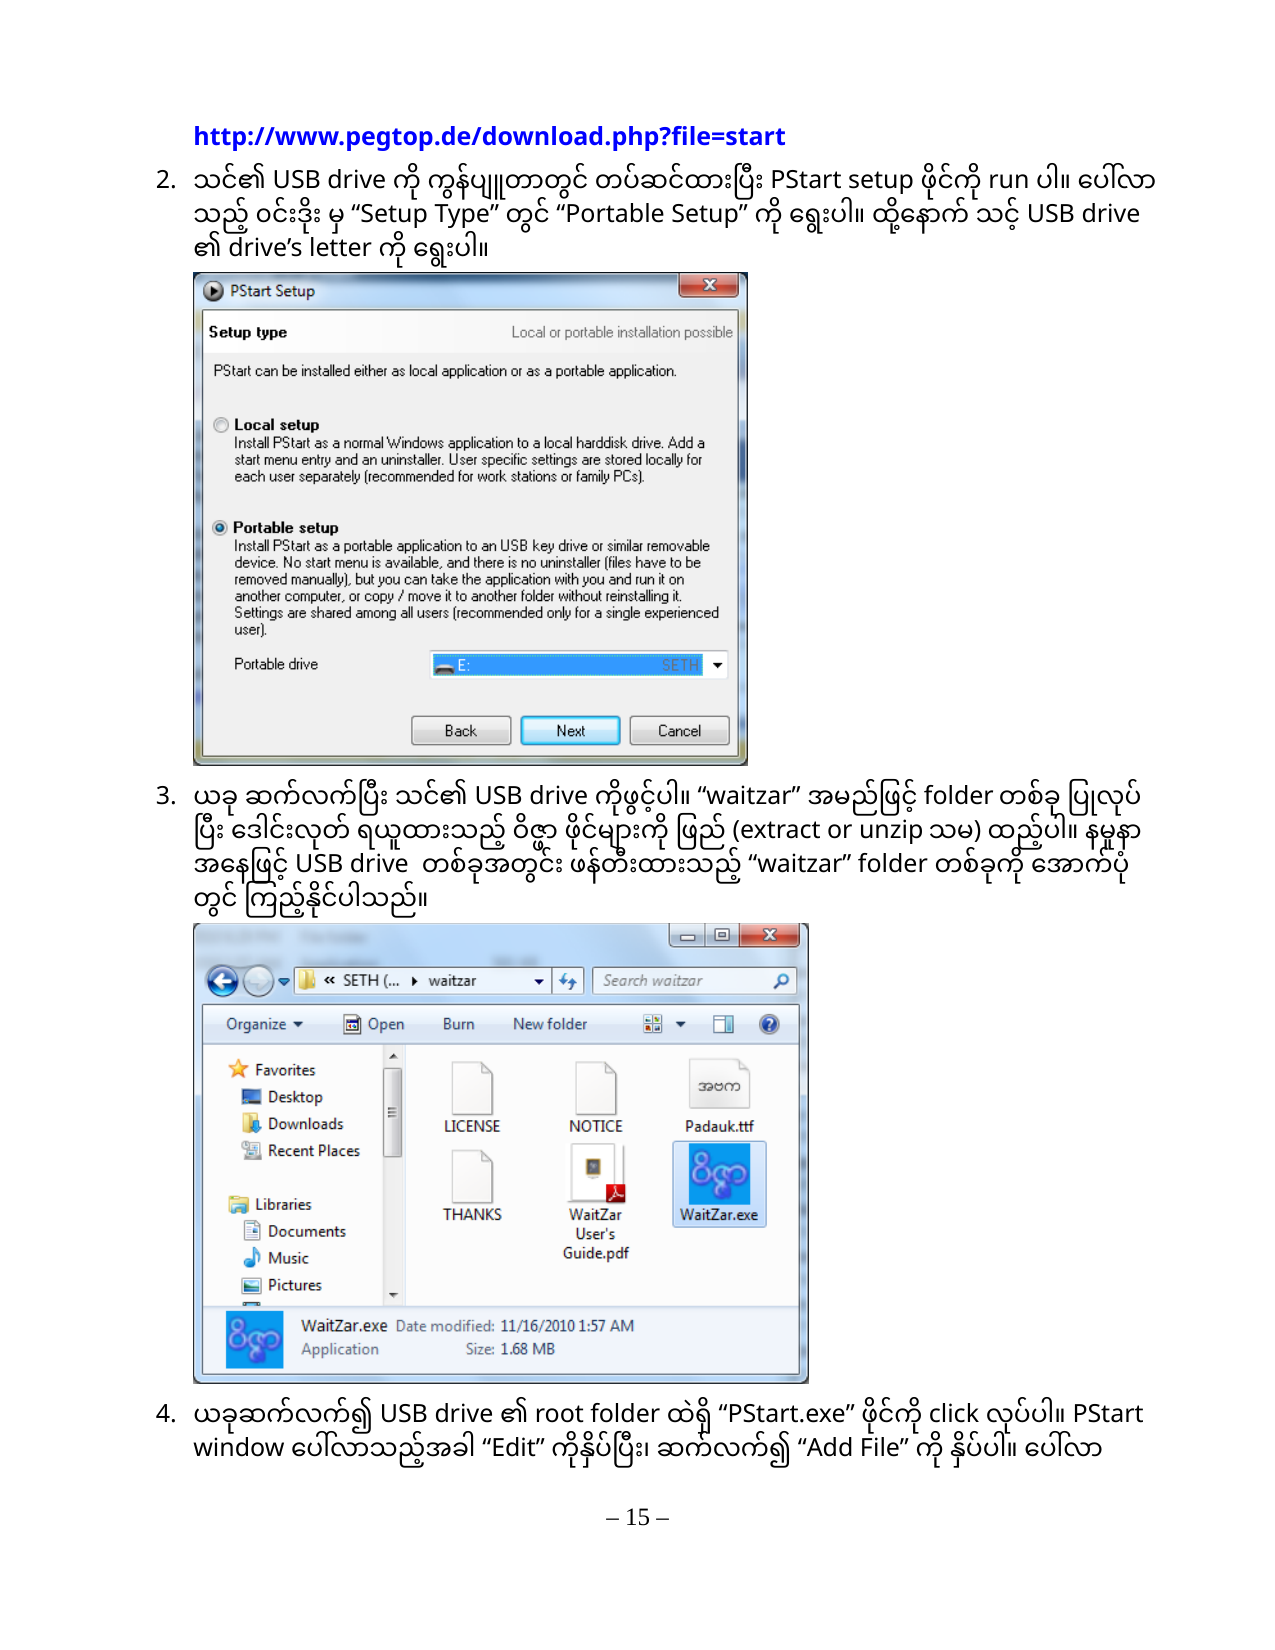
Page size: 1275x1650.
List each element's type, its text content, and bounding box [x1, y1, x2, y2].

list http://www.pegtop.de/download.php?file=start [156, 118, 1157, 152]
picture [193, 923, 809, 1384]
list ယခု ဆက်လက်ပြီး သင်၏ USB drive ကိုဖွင့်ပါ။ “waitzar” အမည်ဖြင့် folderတစ်ခု ပြုလုပ်ပြီး ဒေါင်းလုတ် ရယူထားသည့် ဝိဇ္ဖာ ဖိုင်များကို ဖြည် (extract or unzipသမ) ထည့်ပါ။ နမူနာ အနေဖြင့် USB drive တစ်ခုအတွင်း ဖန်တီးထားသည့် “waitzar” folder တစ်ခုကို အောက်ပုံတွင် ကြည့်နိုင်ပါသည်။ [156, 766, 1157, 914]
list ယခုဆက်လက်၍ USB drive ၏ root folder ထဲရှိ “PStart.exe” ဖိုင်ကို click လုပ်ပါ။ PStart window ပေါ်လာသည့်အခါ “Edit” ကိုနှိပ်ပြီး၊ ဆက်လက်၍ “Add File” ကို နှိပ်ပါ။ ပေါ်လာ [156, 1384, 1157, 1463]
list သင်၏ USB drive ကို ကွန်ပျူတာတွင် တပ်ဆင်ထားပြီး PStart setup ဖိုင်ကို run ပါ။ ပေါ်လာသည့် ၀င်းဒိုး မှ “Setup Type” တွင် “Portable Setup” ကို ရွေးပါ။ ထို့နောက် သင့် USB drive ၏ drive’s letter ကို ရွေးပါ။ [156, 161, 1157, 263]
picture [193, 272, 748, 766]
